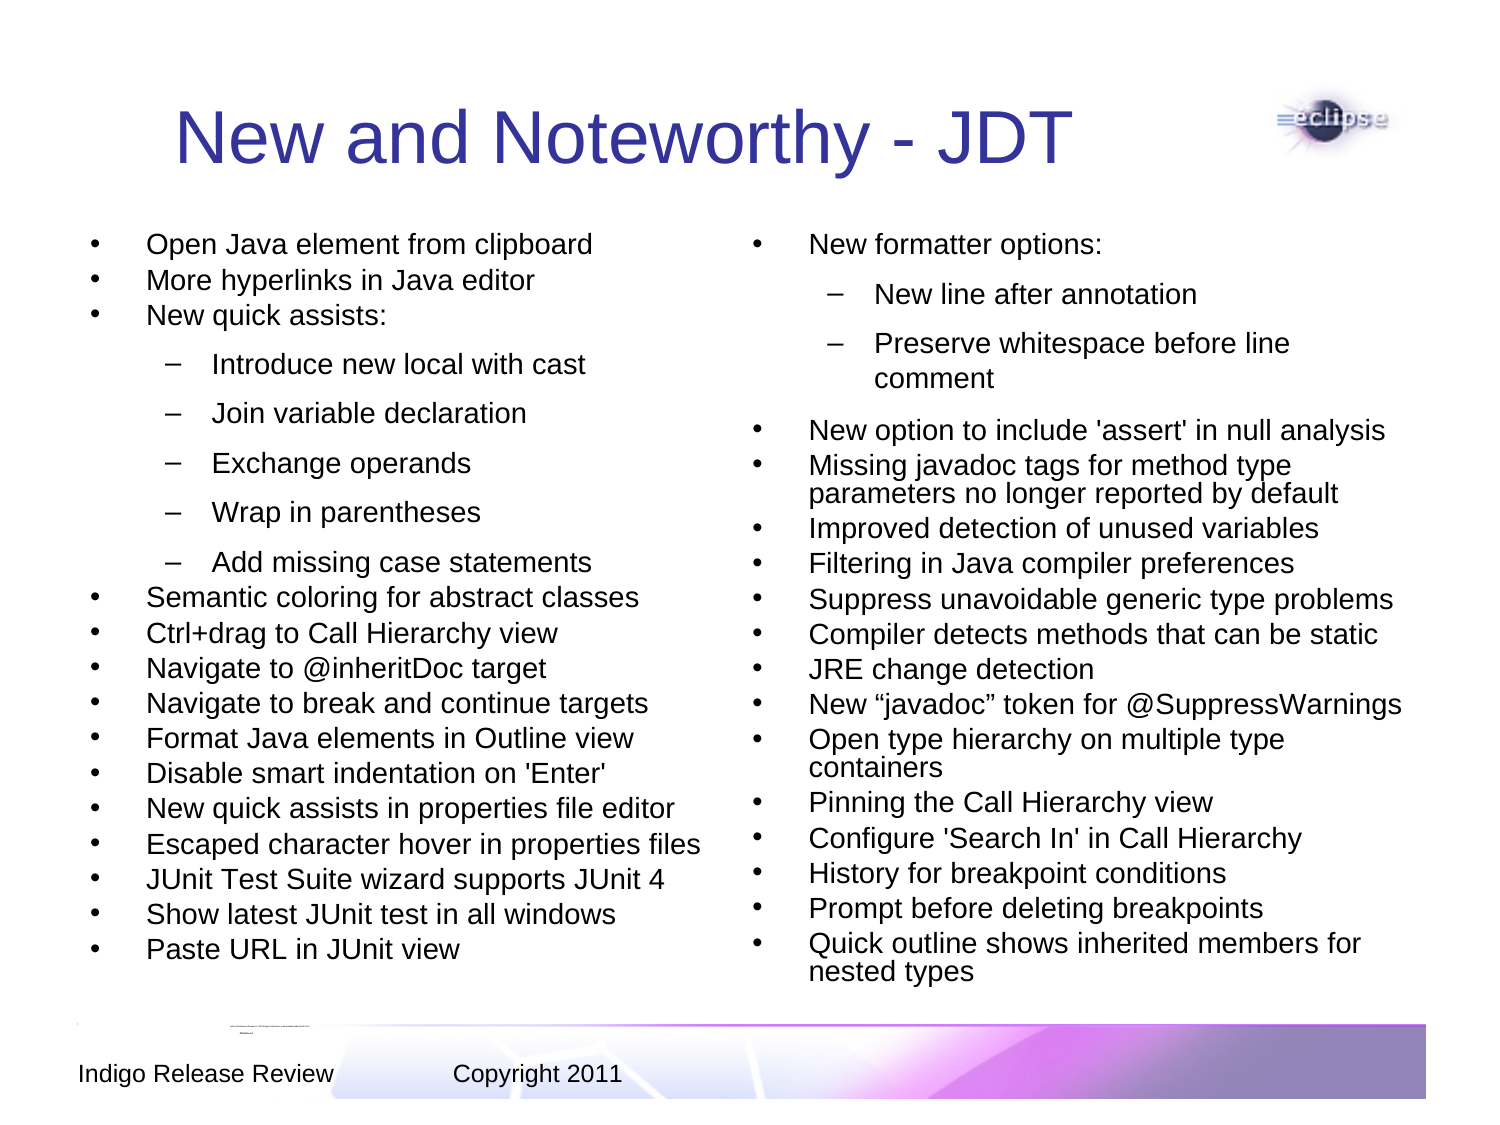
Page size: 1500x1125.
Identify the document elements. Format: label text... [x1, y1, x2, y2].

list Open Java element from clipboard More hyperlinks in Java editor New quick assists: Introduce new local with cast Join variable declaration Exchange operands Wrap in parentheses Add missing case statements Semantic coloring for abstract classes Ctrl+drag to Call Hierarchy view Navigate to @inheritDoc target Navigate to break and continue targets Format Java elements in Outline view Disable smart indentation on 'Enter' New quick assists in properties file editor Escaped character hover in properties files JUnit Test Suite wizard supports JUnit 4 Show latest JUnit test in all windows Paste URL in JUnit view [75, 224, 737, 987]
picture [225, 1024, 1426, 1099]
picture [1257, 42, 1408, 193]
title New and Noteworthy - JDT [74, 45, 1176, 233]
list New formatter options: New line after annotation Preserve whitespace before line comment New option to include 'assert' in null analysis Missing javadoc tags for method type parameters no longer reported by default Improved detection of unused variables Filtering in Java compiler preferences Suppress unavoidable generic type problems Compiler detects methods that can be static JRE change detection New “javadoc” token for @SuppressWarnings Open type hierarchy on multiple type containers Pinning the Call Hierarchy view Configure 'Search In' in Call Hierarchy History for breakpoint conditions Prompt before deleting breakpoints Quick outline shows inherited members for nested types [737, 224, 1426, 1035]
